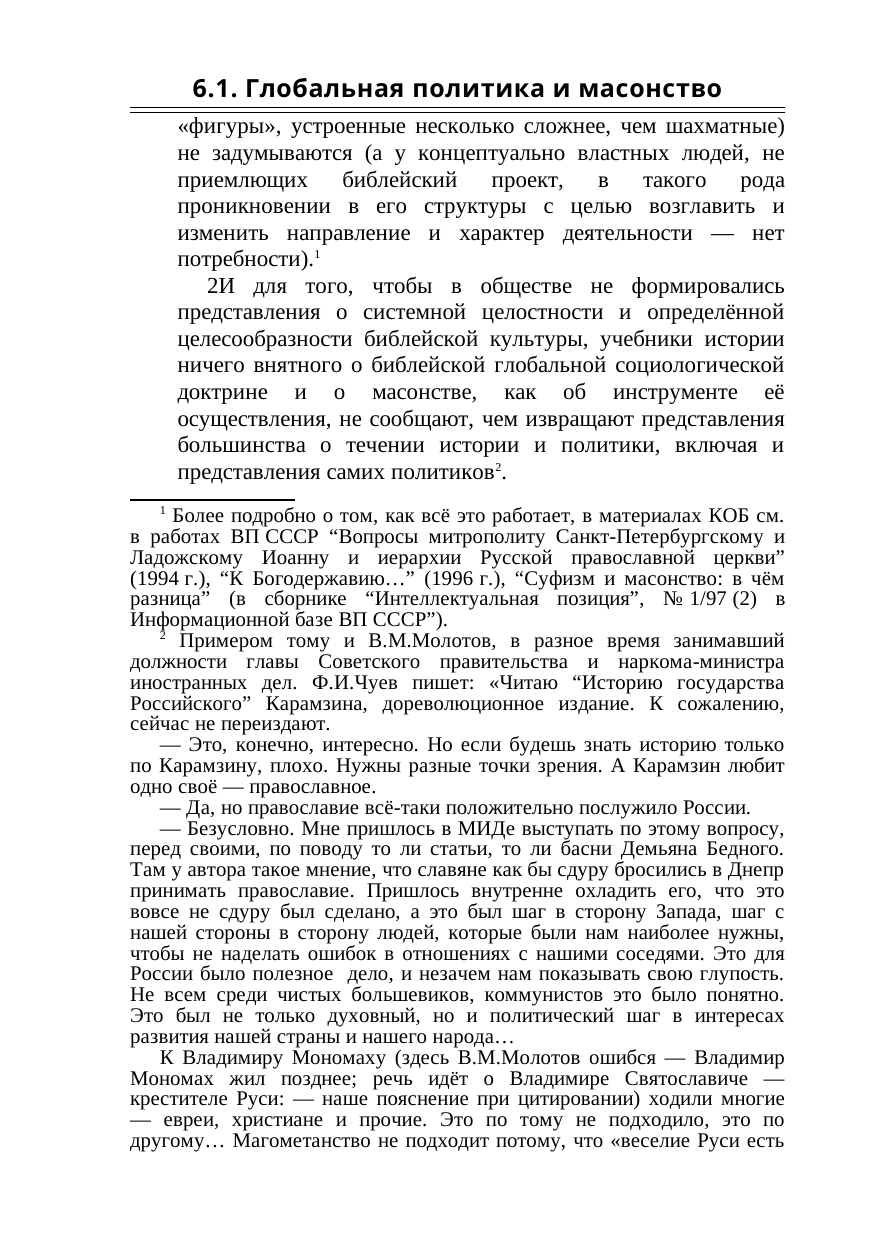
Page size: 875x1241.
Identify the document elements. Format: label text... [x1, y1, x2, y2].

list Примером тому и В.М.Молотов, в разное время занимавший должности главы Советского правительства и наркома-министра иностранных дел. Ф.И.Чуев пишет: «Читаю “Историю государства Российского” Карамзина, дореволюционное издание. К сожалению, сейчас не переиздают. [130, 631, 785, 735]
list Более подробно о том, как всё это работает, в материалах КОБ см. в работах ВП СССР “Вопросы митрополиту Санкт-Петербургскому и Ладожскому Иоанну и иерархии Русской православной церкви” (1994 г.), “К Богодержавию…” (1996 г.), “Суфизм и масонство: в чём разница” (в сборнике “Интеллектуальная позиция”, № 1/97 (2) в Информационной базе ВП СССР”). [130, 506, 785, 631]
list «фигуры», устроенные несколько сложнее, чем шахматные) не задумываются (а у концептуально властных людей, не приемлющих библейский проект, в такого рода проникновении в его структуры с целью возглавить и изменить направление и характер деятельности — нет потребности). [177, 113, 785, 272]
list — Это, конечно, интересно. Но если будешь знать историю только по Карамзину, плохо. Нужны разные точки зрения. А Карамзин любит одно своё — православное. [130, 735, 785, 797]
list И для того, чтобы в обществе не формировались представления о системной целостности и определённой целесообразности библейской культуры, учебники истории ничего внятного о библейской глобальной социологической доктрине и о масонстве, как об инструменте её осуществления, не сообщают, чем извращают представления большинства о течении истории и политики, включая и представления самих политиков. [177, 272, 785, 484]
list — Да, но православие всё-таки положительно послужило России. [130, 797, 785, 818]
list — Безусловно. Мне пришлось в МИДе выступать по этому вопросу, перед своими, по поводу то ли статьи, то ли басни Демьяна Бедного. Там у автора такое мнение, что славяне как бы сдуру бросились в Днепр принимать православие. Пришлось внутренне охладить его, что это вовсе не сдуру был сделано, а это был шаг в сторону Запада, шаг с нашей стороны в сторону людей, которые были нам наиболее нужны, чтобы не наделать ошибок в отношениях с нашими соседями. Это для России было полезное дело, и незачем нам показывать свою глупость. Не всем среди чистых большевиков, коммунистов это было понятно. Это был не только духовный, но и политический шаг в интересах развития нашей страны и нашего народа… [130, 818, 785, 1047]
list К Владимиру Мономаху (здесь В.М.Молотов ошибся — Владимир Мономах жил позднее; речь идёт о Владимире Святославиче — крестителе Руси: — наше пояснение при цитировании) ходили многие — евреи, христиане и прочие. Это по тому не подходило, это по другому… Магометанство не подходит потому, что «веселие Руси есть [130, 1047, 785, 1152]
